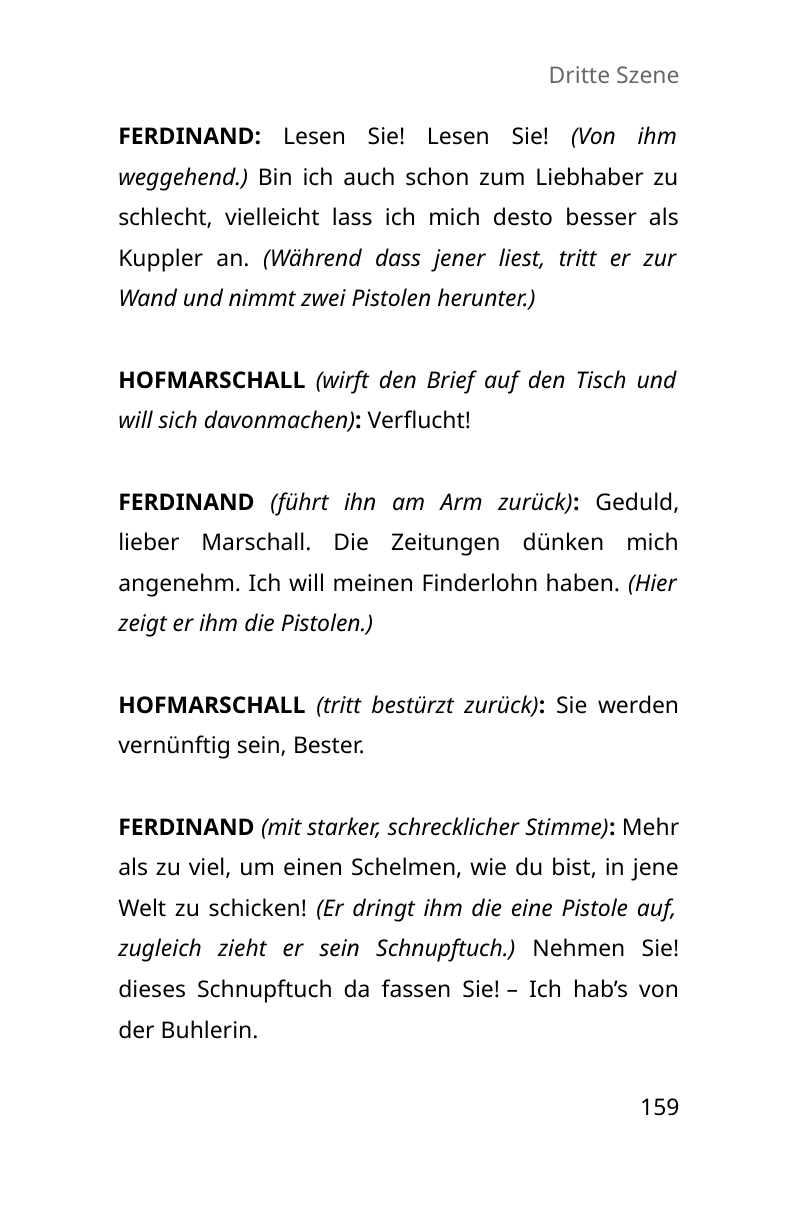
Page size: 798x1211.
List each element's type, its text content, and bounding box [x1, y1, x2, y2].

text HOFMARSCHALL (tritt bestürzt zurück): Sie werden vernünftig sein, Bester. [118, 660, 679, 760]
text FERDINAND (führt ihn am Arm zurück): Geduld, lieber Marschall. Die Zeitungen dünken mich angenehm. Ich will meinen Finderlohn haben. (Hier zeigt er ihm die Pistolen.) [118, 457, 679, 638]
text FERDINAND (mit starker, schrecklicher Stimme): Mehr als zu viel, um einen Schelmen, wie du bist, in jene Welt zu schicken! (Er dringt ihm die eine Pistole auf, zugleich zieht er sein Schnupftuch.) Nehmen Sie! dieses Schnupftuch da fassen Sie! – Ich hab’s von der Buhlerin. [118, 782, 679, 1045]
text HOFMARSCHALL (wirft den Brief auf den Tisch und will sich davonmachen): Verflucht! [118, 335, 679, 435]
text FERDINAND: Lesen Sie! Lesen Sie! (Von ihm weggehend.) Bin ich auch schon zum Liebhaber zu schlecht, vielleicht lass ich mich desto besser als Kuppler an. (Während dass jener liest, tritt er zur Wand und nimmt zwei Pistolen herunter.) [118, 120, 679, 313]
